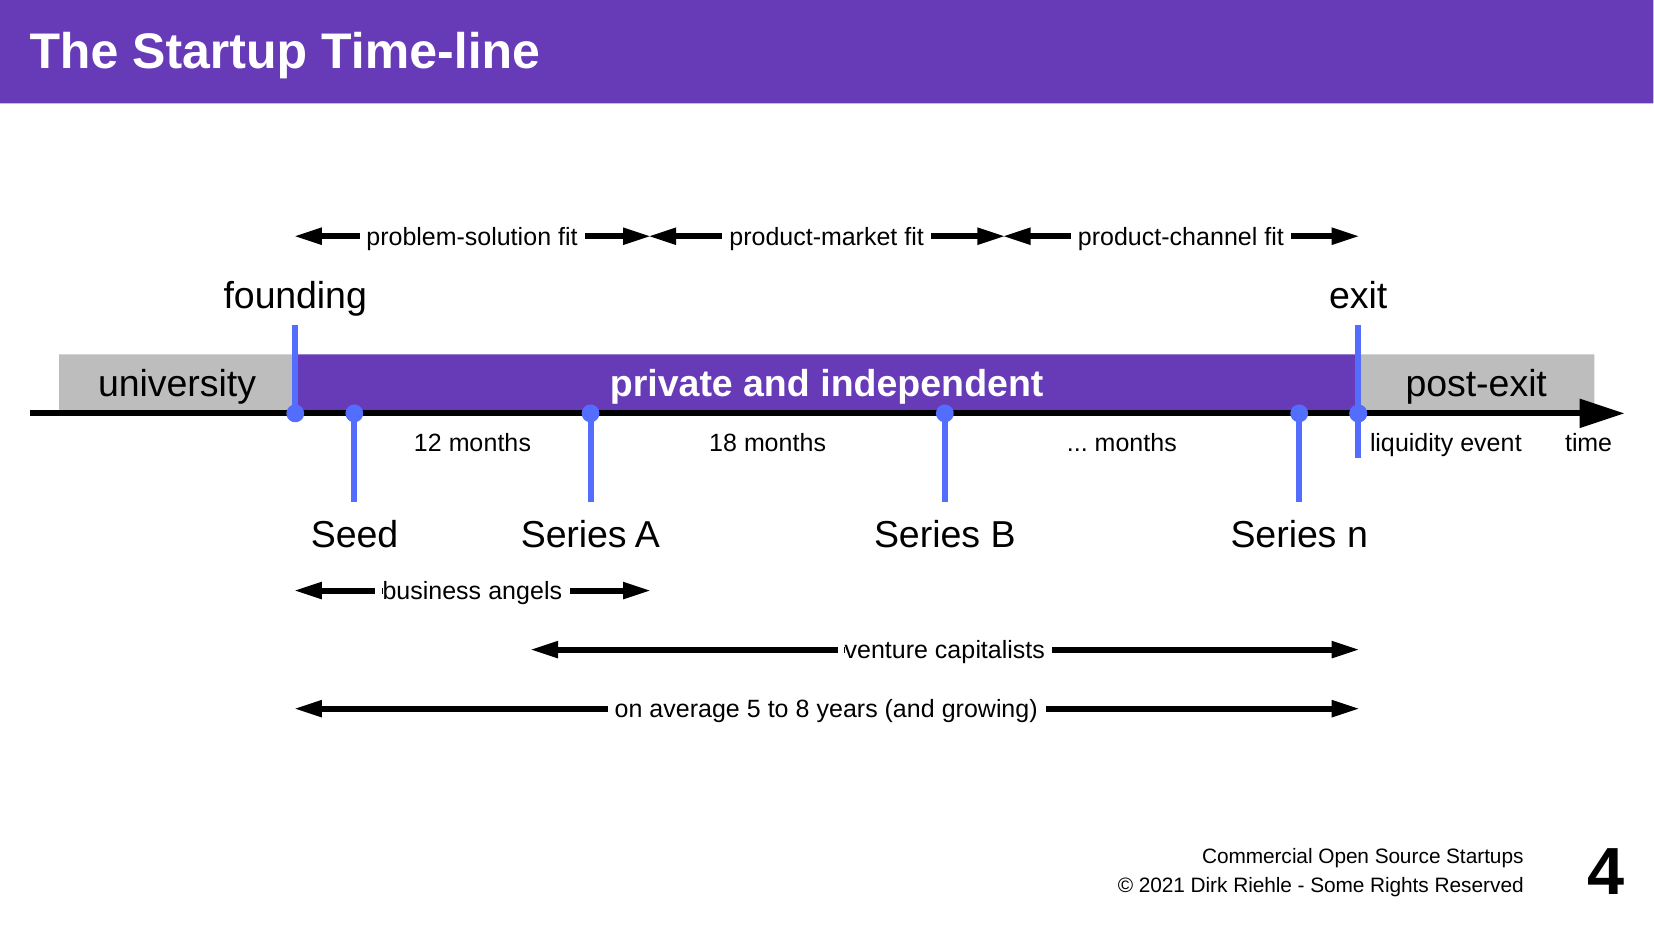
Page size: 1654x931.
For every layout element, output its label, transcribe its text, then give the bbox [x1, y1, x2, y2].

text_box Series B [797, 501, 1093, 591]
title The Startup Time-line [0, 0, 1654, 104]
text_box university [59, 354, 292, 410]
text_box founding [147, 236, 443, 355]
text_box 12 months [357, 416, 588, 473]
text_box liquidity event [1358, 413, 1535, 473]
text_box Series n [1151, 501, 1447, 621]
text_box 18 months [649, 413, 886, 473]
text_box time [1535, 413, 1625, 473]
text_box Series A [442, 501, 739, 591]
text_box private and independent [298, 354, 1355, 410]
text_box Seed [206, 501, 442, 591]
text_box exit [1210, 236, 1506, 355]
text_box post-exit [1361, 354, 1595, 410]
text_box ... months [1003, 413, 1241, 473]
